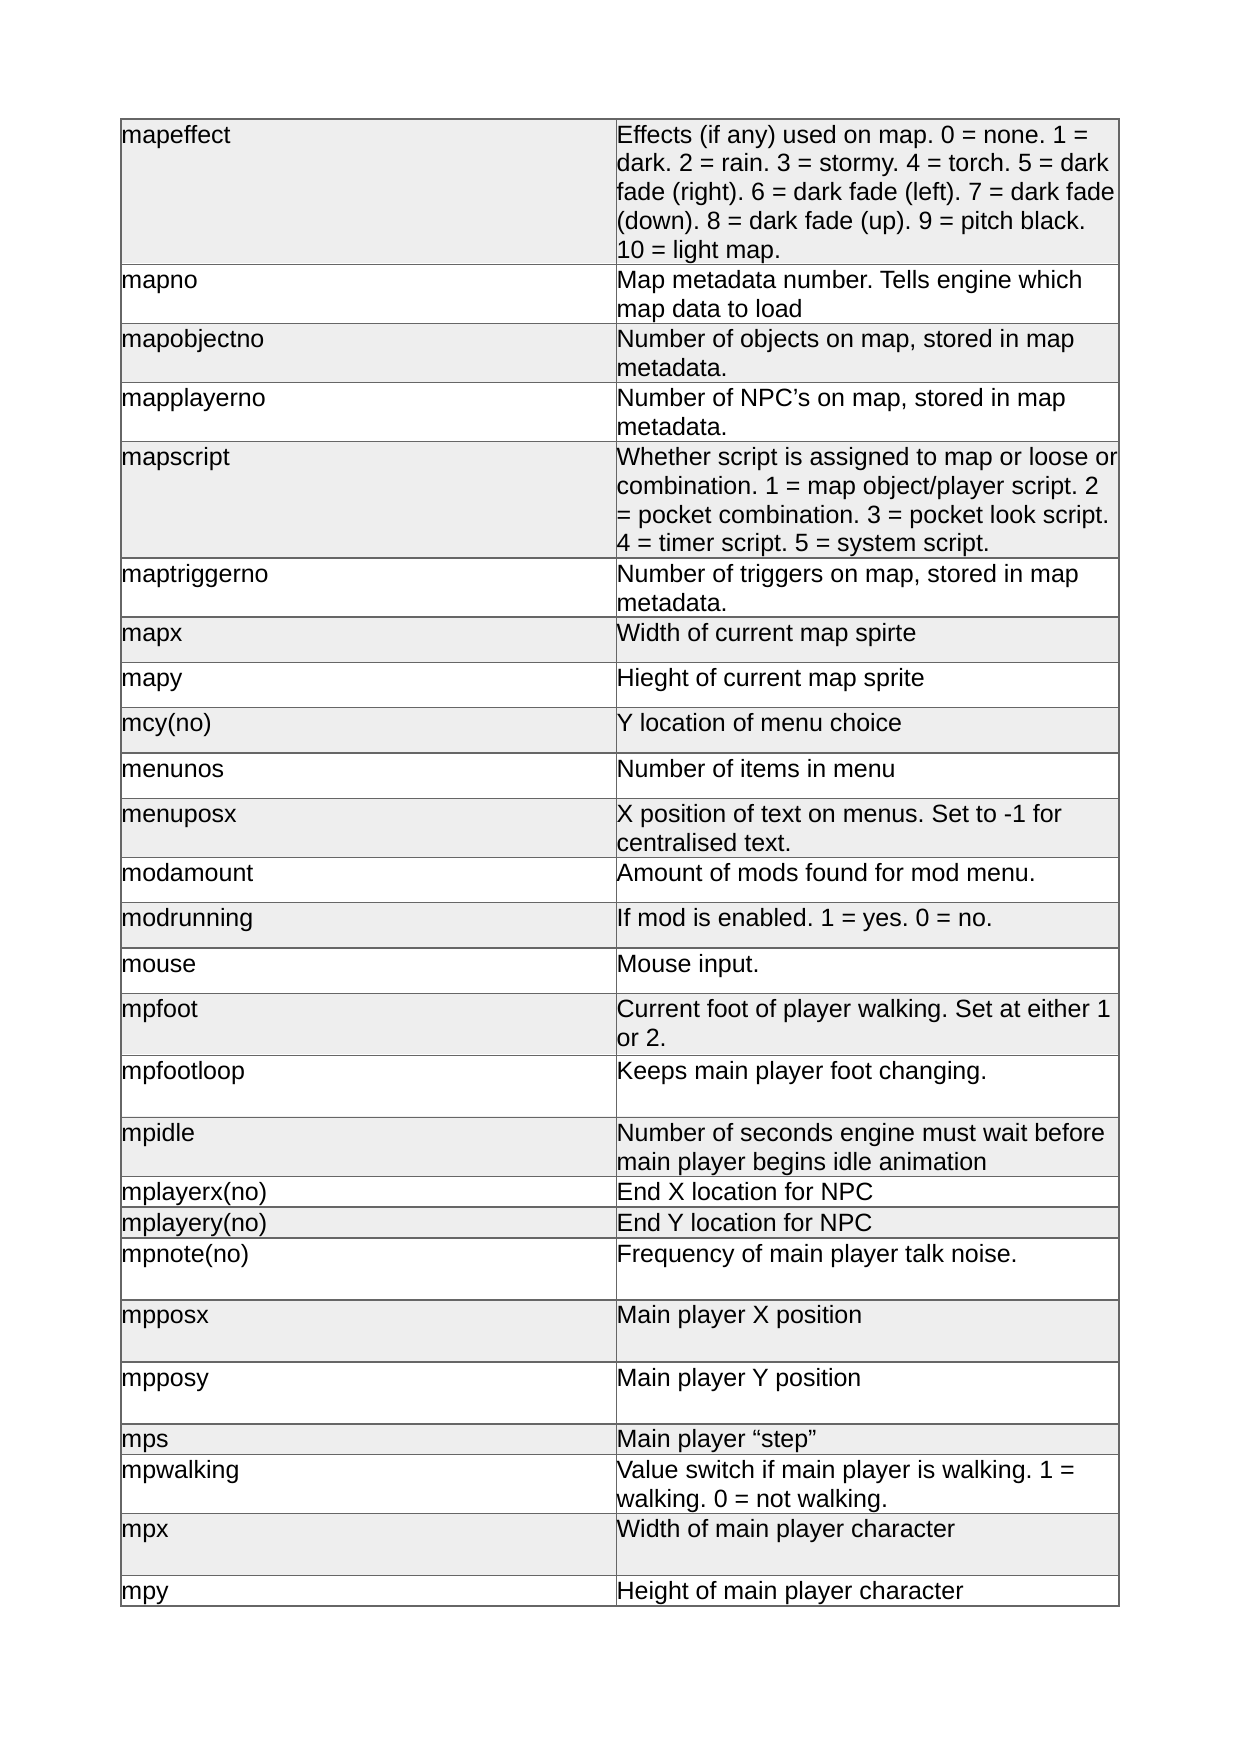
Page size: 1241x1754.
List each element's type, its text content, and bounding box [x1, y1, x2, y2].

table_cell Number of seconds engine must wait before main player begins idle animation [617, 1118, 1118, 1176]
table_cell Map metadata number. Tells engine which map data to load [617, 265, 1118, 322]
table_cell mapeffect [122, 120, 616, 263]
table_cell mpposy [122, 1363, 616, 1423]
table_cell mpx [122, 1514, 616, 1575]
table_cell Current foot of player walking. Set at either 1 or 2. [617, 994, 1118, 1054]
table_cell Main player “step” [617, 1425, 1118, 1454]
table_cell mpnote(no) [122, 1239, 616, 1299]
table_cell Main player Y position [617, 1363, 1118, 1423]
table_cell Width of current map spirte [617, 618, 1118, 662]
table_cell Number of objects on map, stored in map metadata. [617, 324, 1118, 382]
table_cell Keeps main player foot changing. [617, 1056, 1118, 1116]
table_cell End X location for NPC [617, 1177, 1118, 1206]
table_cell mapobjectno [122, 324, 616, 382]
table_cell menuposx [122, 799, 616, 857]
table_cell mpfootloop [122, 1056, 616, 1116]
table_cell modamount [122, 858, 616, 902]
table_cell Frequency of main player talk noise. [617, 1239, 1118, 1299]
table_cell mpwalking [122, 1455, 616, 1513]
table_cell mapno [122, 265, 616, 322]
table_cell Width of main player character [617, 1514, 1118, 1575]
table_cell modrunning [122, 903, 616, 947]
table_cell Y location of menu choice [617, 708, 1118, 752]
table_cell mapplayerno [122, 383, 616, 441]
table_cell Mouse input. [617, 949, 1118, 992]
table_cell mcy(no) [122, 708, 616, 752]
table_cell End Y location for NPC [617, 1208, 1118, 1237]
table_cell Hieght of current map sprite [617, 663, 1118, 707]
table_cell Main player X position [617, 1301, 1118, 1361]
table_cell mapscript [122, 442, 616, 557]
table_cell mapx [122, 618, 616, 662]
table_cell mplayery(no) [122, 1208, 616, 1237]
table_cell mpidle [122, 1118, 616, 1176]
table_cell mpy [122, 1576, 616, 1605]
table_cell Number of items in menu [617, 754, 1118, 797]
table_cell mouse [122, 949, 616, 992]
table_cell Number of triggers on map, stored in map metadata. [617, 559, 1118, 616]
table_cell Effects (if any) used on map. 0 = none. 1 = dark. 2 = rain. 3 = stormy. 4 = torch. 5 = dark fade (right). 6 = dark fade (left). 7 = dark fade (down). 8 = dark fade (up). 9 = pitch black. 10 = light map. [617, 120, 1118, 263]
table_cell maptriggerno [122, 559, 616, 616]
table_cell Value switch if main player is walking. 1 = walking. 0 = not walking. [617, 1455, 1118, 1513]
table_cell Amount of mods found for mod menu. [617, 858, 1118, 902]
table_cell mapy [122, 663, 616, 707]
table_cell mpposx [122, 1301, 616, 1361]
table_cell Number of NPC’s on map, stored in map metadata. [617, 383, 1118, 441]
table_cell Whether script is assigned to map or loose or combination. 1 = map object/player script. 2 = pocket combination. 3 = pocket look script. 4 = timer script. 5 = system script. [617, 442, 1118, 557]
table_cell Height of main player character [617, 1576, 1118, 1605]
table_cell menunos [122, 754, 616, 797]
table_cell X position of text on menus. Set to -1 for centralised text. [617, 799, 1118, 857]
table_cell mpfoot [122, 994, 616, 1054]
table_cell If mod is enabled. 1 = yes. 0 = no. [617, 903, 1118, 947]
table_cell mplayerx(no) [122, 1177, 616, 1206]
table_cell mps [122, 1425, 616, 1454]
